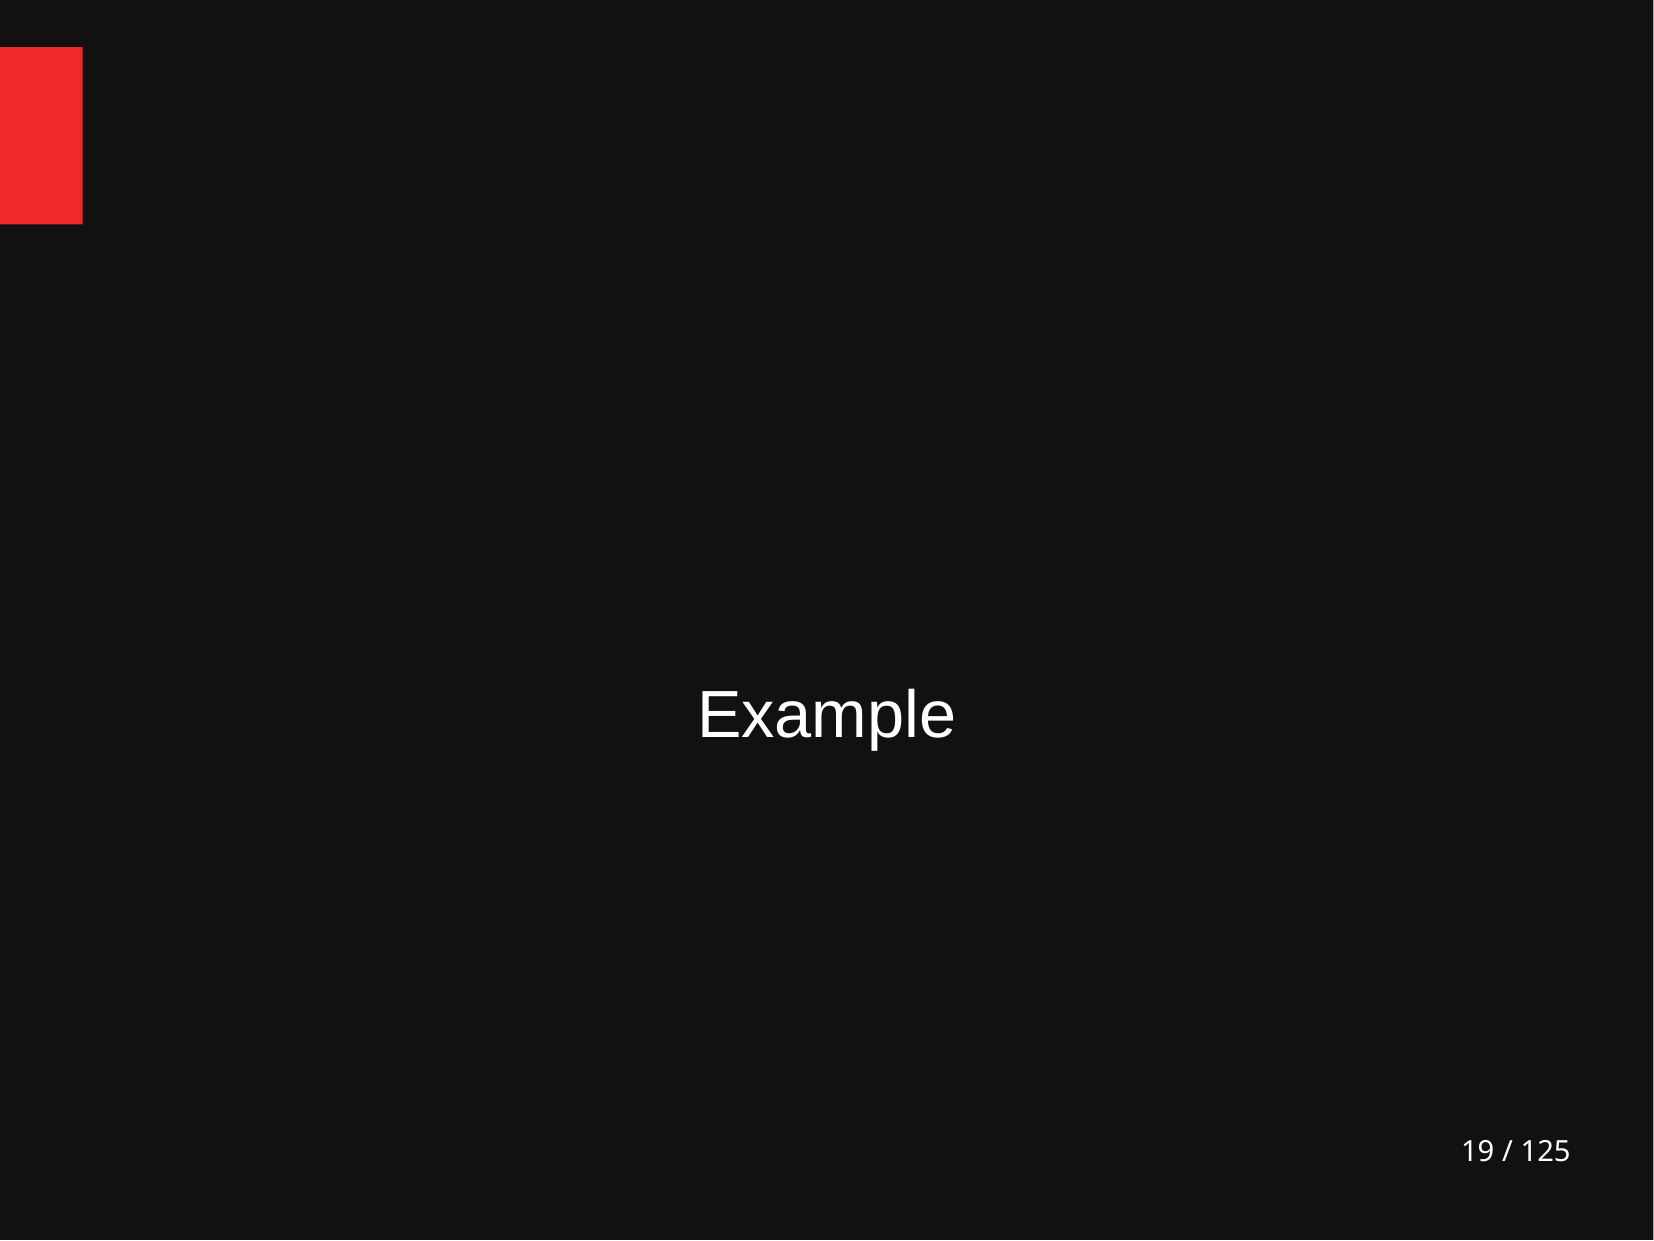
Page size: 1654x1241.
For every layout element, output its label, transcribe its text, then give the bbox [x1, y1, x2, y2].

subtitle Example [118, 354, 1536, 1074]
